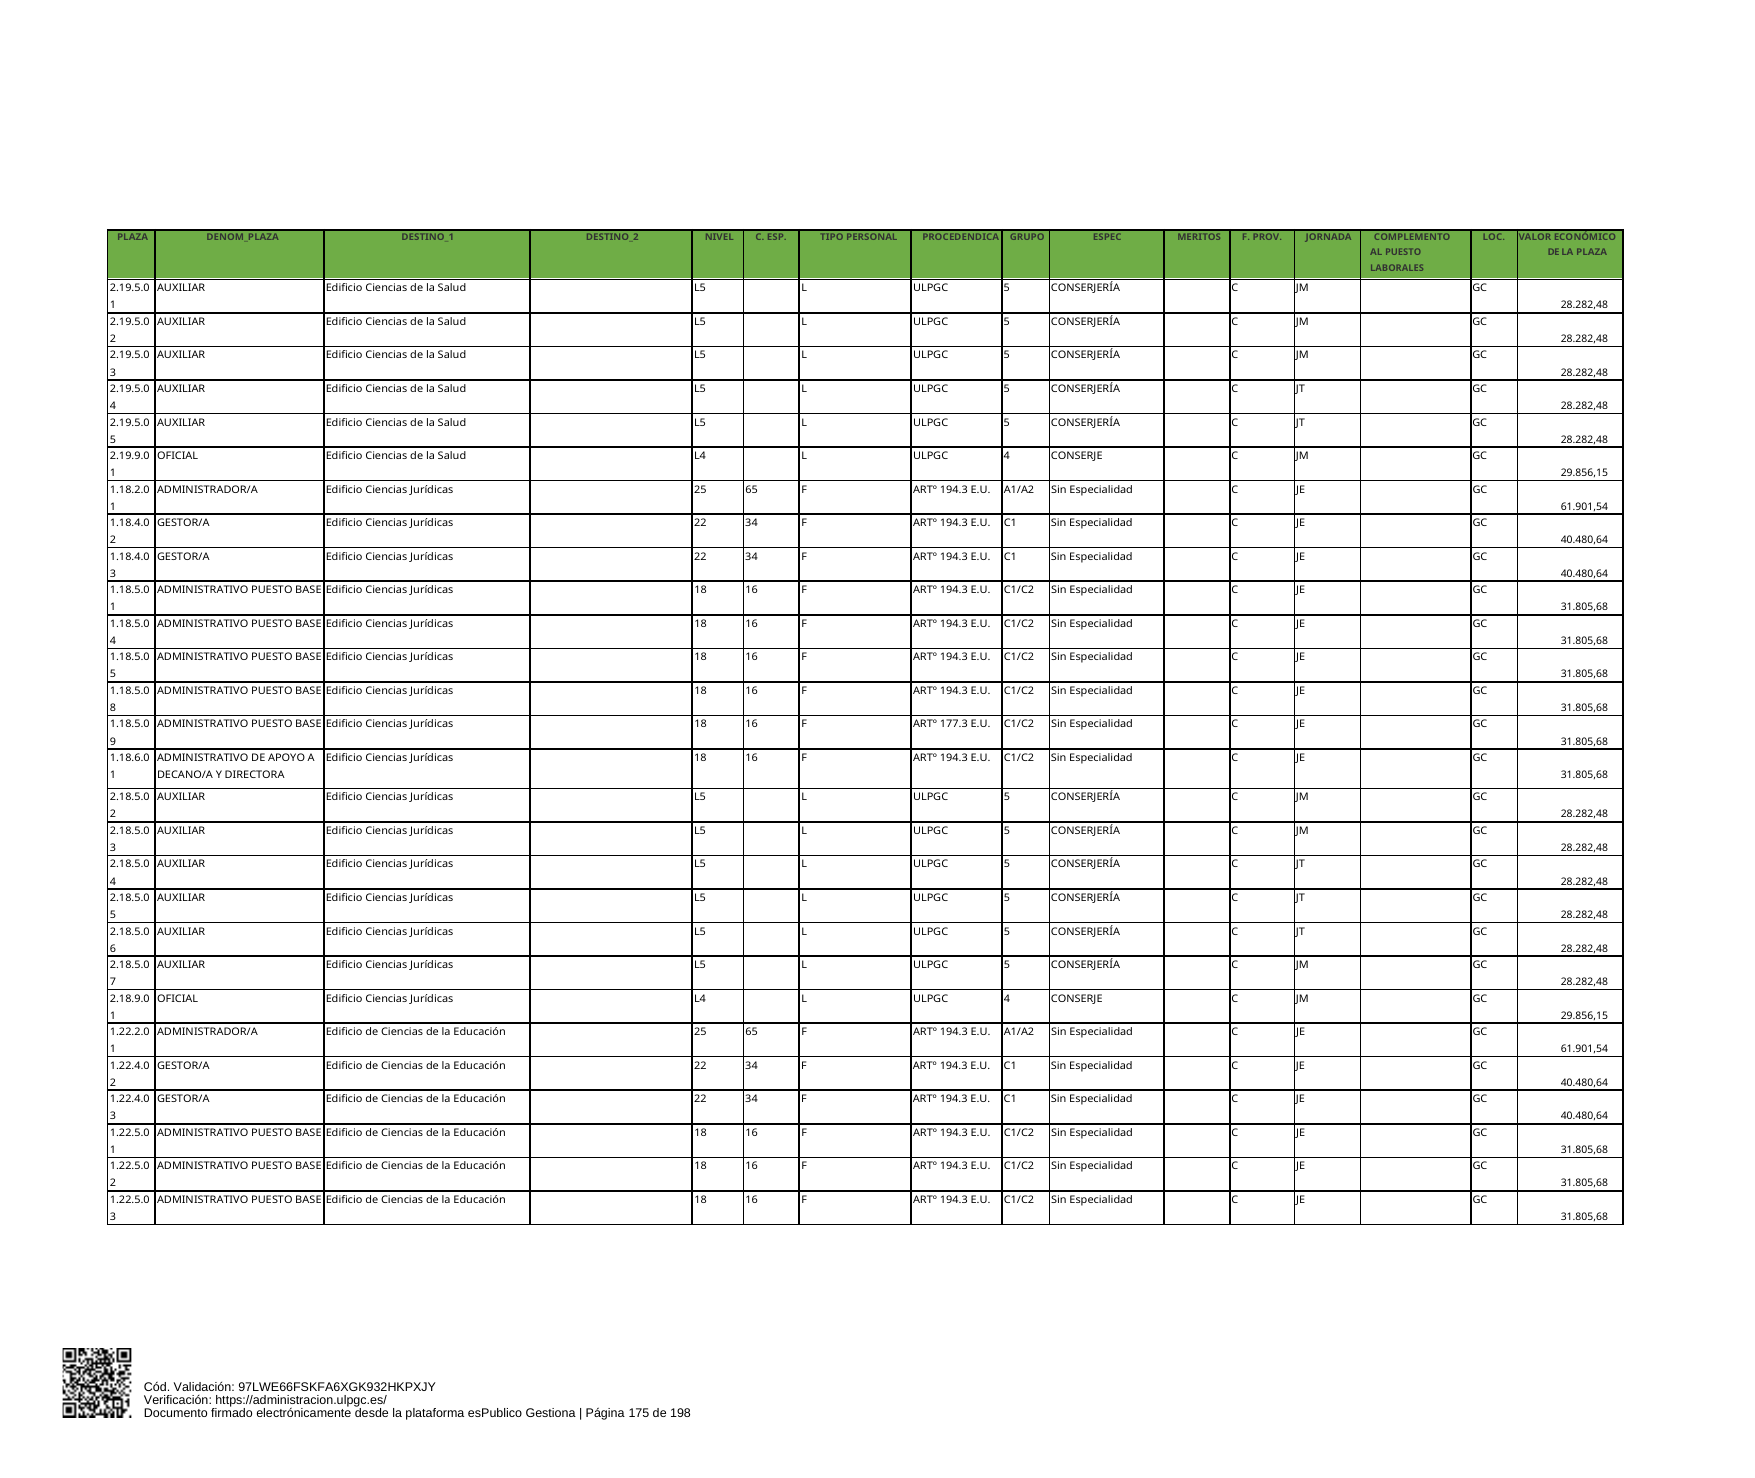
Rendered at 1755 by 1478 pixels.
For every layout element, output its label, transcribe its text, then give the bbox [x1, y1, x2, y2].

table_cell 28.282,48 [1518, 789, 1622, 821]
table_cell ULPGC [912, 856, 1001, 888]
table_cell 65 [744, 481, 798, 513]
table_cell GC [1472, 1192, 1517, 1223]
table_cell [1361, 649, 1470, 681]
table_cell [531, 856, 691, 888]
table_cell C1/C2 [1003, 750, 1049, 787]
table_cell L [800, 414, 910, 446]
table_cell Edificio Ciencias Jurídicas [325, 750, 529, 787]
table_cell ULPGC [912, 347, 1001, 379]
table_cell [1165, 823, 1229, 854]
table_cell AUXILIAR [156, 347, 323, 379]
table_cell JM [1295, 448, 1360, 480]
table_cell L [800, 990, 910, 1022]
table_cell 18 [693, 683, 743, 714]
table_cell JT [1295, 414, 1360, 446]
table_cell ULPGC [912, 789, 1001, 821]
table_cell 40.480,64 [1518, 1057, 1622, 1089]
table_cell 5 [1003, 347, 1049, 379]
table_cell 34 [744, 1091, 798, 1123]
table_cell [1361, 923, 1470, 955]
table_cell GC [1472, 280, 1517, 312]
table_cell C1/C2 [1003, 716, 1049, 748]
table_cell 5 [1003, 957, 1049, 989]
table_cell 1.18.5.0 8 [108, 683, 154, 714]
table_cell GESTOR/A [156, 1091, 323, 1123]
table_cell GC [1472, 1057, 1517, 1089]
table_cell F [800, 515, 910, 547]
table_cell C1/C2 [1003, 649, 1049, 681]
table_cell JT [1295, 381, 1360, 413]
table_cell 1.22.4.0 2 [108, 1057, 154, 1089]
table_cell [1165, 649, 1229, 681]
table_cell 31.805,68 [1518, 616, 1622, 647]
table_cell ADMINISTRATIVO PUESTO BASE [156, 716, 323, 748]
table_cell JM [1295, 347, 1360, 379]
table_cell 1.18.5.0 9 [108, 716, 154, 748]
table_cell [531, 990, 691, 1022]
table_cell L5 [693, 890, 743, 922]
table_cell C1/C2 [1003, 582, 1049, 614]
table_cell [531, 1024, 691, 1056]
table_cell ARTº 194.3 E.U. [912, 582, 1001, 614]
table_cell L [800, 823, 910, 854]
table_cell 2.19.5.0 3 [108, 347, 154, 379]
table_cell L5 [693, 314, 743, 346]
table_cell 1.22.5.0 3 [108, 1192, 154, 1223]
table_cell Edificio Ciencias Jurídicas [325, 957, 529, 989]
table_cell 5 [1003, 414, 1049, 446]
table_cell F [800, 481, 910, 513]
table_cell C1 [1003, 548, 1049, 580]
table_cell C1/C2 [1003, 1158, 1049, 1190]
table_cell [1165, 582, 1229, 614]
table_cell 31.805,68 [1518, 582, 1622, 614]
table_cell GC [1472, 1024, 1517, 1056]
table_cell 34 [744, 1057, 798, 1089]
table_cell JE [1295, 1057, 1360, 1089]
table_cell L [800, 856, 910, 888]
table_cell [1361, 280, 1470, 312]
table_cell [1361, 347, 1470, 379]
table_cell [1165, 314, 1229, 346]
table_cell L [800, 923, 910, 955]
table_cell 22 [693, 1057, 743, 1089]
table_cell 61.901,54 [1518, 1024, 1622, 1056]
table_cell ARTº 194.3 E.U. [912, 649, 1001, 681]
table_cell CONSERJERÍA [1050, 414, 1163, 446]
table_cell CONSERJERÍA [1050, 923, 1163, 955]
table_cell 28.282,48 [1518, 347, 1622, 379]
table_cell Sin Especialidad [1050, 649, 1163, 681]
table_cell Sin Especialidad [1050, 1125, 1163, 1156]
table_cell 1.22.5.0 1 [108, 1125, 154, 1156]
table_cell C [1231, 1192, 1294, 1223]
table_cell ULPGC [912, 448, 1001, 480]
table_cell 16 [744, 683, 798, 714]
table_cell [531, 789, 691, 821]
table_cell F [800, 1125, 910, 1156]
table_cell JE [1295, 1192, 1360, 1223]
table_cell 28.282,48 [1518, 957, 1622, 989]
table_cell 16 [744, 616, 798, 647]
table_cell ULPGC [912, 990, 1001, 1022]
table_cell [1165, 923, 1229, 955]
table_cell [1165, 515, 1229, 547]
table_cell [1165, 1024, 1229, 1056]
table_cell 5 [1003, 280, 1049, 312]
table_cell [531, 1192, 691, 1223]
table_cell 5 [1003, 314, 1049, 346]
table_cell Sin Especialidad [1050, 515, 1163, 547]
table_cell GC [1472, 548, 1517, 580]
table_cell C [1231, 1158, 1294, 1190]
table_cell 16 [744, 1158, 798, 1190]
table_cell 1.18.5.0 5 [108, 649, 154, 681]
table_cell 28.282,48 [1518, 890, 1622, 922]
table_cell C1/C2 [1003, 683, 1049, 714]
table_cell ADMINISTRATIVO DE APOYO A DECANO/A Y DIRECTORA [156, 750, 323, 787]
table_cell [744, 823, 798, 854]
table_cell A1/A2 [1003, 481, 1049, 513]
table_cell ADMINISTRATIVO PUESTO BASE [156, 582, 323, 614]
table_cell L4 [693, 448, 743, 480]
table_cell CONSERJE [1050, 990, 1163, 1022]
table_cell 18 [693, 1125, 743, 1156]
table_header VALOR ECONÓMICO DE LA PLAZA [1518, 231, 1622, 278]
table_cell L [800, 280, 910, 312]
table_cell ADMINISTRATIVO PUESTO BASE [156, 683, 323, 714]
table_cell [531, 616, 691, 647]
table_cell AUXILIAR [156, 923, 323, 955]
table_cell GC [1472, 1091, 1517, 1123]
table_cell 28.282,48 [1518, 414, 1622, 446]
table_cell C1/C2 [1003, 1125, 1049, 1156]
table_cell C [1231, 414, 1294, 446]
table_cell 2.19.5.0 2 [108, 314, 154, 346]
table_cell [1165, 1125, 1229, 1156]
table_cell Edificio Ciencias de la Salud [325, 381, 529, 413]
table_cell A1/A2 [1003, 1024, 1049, 1056]
table_cell 31.805,68 [1518, 1192, 1622, 1223]
table_cell ULPGC [912, 923, 1001, 955]
table_cell 4 [1003, 448, 1049, 480]
table_cell C [1231, 649, 1294, 681]
table_cell 1.22.5.0 2 [108, 1158, 154, 1190]
table_cell GC [1472, 481, 1517, 513]
table_cell CONSERJERÍA [1050, 280, 1163, 312]
table_cell L [800, 448, 910, 480]
table_cell 2.18.9.0 1 [108, 990, 154, 1022]
table_cell [1165, 990, 1229, 1022]
table_cell JM [1295, 314, 1360, 346]
table_cell 28.282,48 [1518, 381, 1622, 413]
table_cell Edificio de Ciencias de la Educación [325, 1091, 529, 1123]
table_cell 16 [744, 1192, 798, 1223]
table_cell [1361, 381, 1470, 413]
table_cell [1361, 1158, 1470, 1190]
table_cell GC [1472, 515, 1517, 547]
table_cell [531, 1158, 691, 1190]
table_cell AUXILIAR [156, 957, 323, 989]
table_cell AUXILIAR [156, 823, 323, 854]
table_cell Edificio Ciencias Jurídicas [325, 582, 529, 614]
table_cell C [1231, 716, 1294, 748]
table_cell [1165, 548, 1229, 580]
table_cell 31.805,68 [1518, 683, 1622, 714]
table_cell [1361, 990, 1470, 1022]
table_cell L [800, 347, 910, 379]
table_cell F [800, 548, 910, 580]
table_cell L [800, 890, 910, 922]
table_cell F [800, 1024, 910, 1056]
table_cell [1361, 414, 1470, 446]
table_cell [1361, 716, 1470, 748]
table_cell Edificio Ciencias de la Salud [325, 347, 529, 379]
table_cell Edificio Ciencias de la Salud [325, 448, 529, 480]
table_cell JE [1295, 515, 1360, 547]
table_cell JE [1295, 750, 1360, 787]
table_cell L5 [693, 923, 743, 955]
table_cell GC [1472, 789, 1517, 821]
table_cell JE [1295, 1125, 1360, 1156]
table_cell 22 [693, 515, 743, 547]
table_cell 2.19.5.0 5 [108, 414, 154, 446]
table_cell ADMINISTRATIVO PUESTO BASE [156, 1125, 323, 1156]
table_header C. ESP. [744, 231, 798, 278]
table_cell GESTOR/A [156, 1057, 323, 1089]
table_cell CONSERJE [1050, 448, 1163, 480]
table_cell L5 [693, 789, 743, 821]
table_cell C [1231, 582, 1294, 614]
table_cell [531, 890, 691, 922]
table_cell JT [1295, 923, 1360, 955]
table_cell 1.18.5.0 1 [108, 582, 154, 614]
table_cell ARTº 194.3 E.U. [912, 1192, 1001, 1223]
table_cell ARTº 194.3 E.U. [912, 616, 1001, 647]
table_cell [1361, 823, 1470, 854]
table_header GRUPO [1003, 231, 1049, 278]
table_cell 5 [1003, 789, 1049, 821]
table_cell ARTº 177.3 E.U. [912, 716, 1001, 748]
table_cell 29.856,15 [1518, 990, 1622, 1022]
table_cell ARTº 194.3 E.U. [912, 1091, 1001, 1123]
table_header PROCEDENDICA [912, 231, 1001, 278]
table_cell [1361, 957, 1470, 989]
table_cell L [800, 381, 910, 413]
table_cell [1165, 683, 1229, 714]
table_cell C1 [1003, 1091, 1049, 1123]
table_cell 1.18.4.0 3 [108, 548, 154, 580]
table_cell [744, 280, 798, 312]
table_cell 1.18.6.0 1 [108, 750, 154, 787]
table_cell 31.805,68 [1518, 716, 1622, 748]
table_cell [1361, 890, 1470, 922]
table_header JORNADA [1295, 231, 1360, 278]
table_cell JE [1295, 683, 1360, 714]
table_cell GC [1472, 414, 1517, 446]
table_header F. PROV. [1231, 231, 1294, 278]
table_cell [1361, 1192, 1470, 1223]
table_cell AUXILIAR [156, 314, 323, 346]
table_cell 28.282,48 [1518, 923, 1622, 955]
table_cell AUXILIAR [156, 890, 323, 922]
table_cell C [1231, 923, 1294, 955]
table_cell 16 [744, 649, 798, 681]
table_cell [531, 683, 691, 714]
table_cell C [1231, 381, 1294, 413]
table_cell [531, 448, 691, 480]
table_cell ULPGC [912, 414, 1001, 446]
table_cell [1361, 616, 1470, 647]
table_cell L [800, 789, 910, 821]
table_cell JT [1295, 856, 1360, 888]
table_cell 18 [693, 1192, 743, 1223]
table_cell Sin Especialidad [1050, 683, 1163, 714]
table_cell [1361, 1091, 1470, 1123]
table_cell 40.480,64 [1518, 1091, 1622, 1123]
table_cell GC [1472, 381, 1517, 413]
table_cell C1/C2 [1003, 616, 1049, 647]
table_cell F [800, 582, 910, 614]
table_cell [744, 381, 798, 413]
table_cell 18 [693, 616, 743, 647]
table_cell [1165, 750, 1229, 787]
table_cell 34 [744, 548, 798, 580]
table_cell Sin Especialidad [1050, 481, 1163, 513]
table_cell C1 [1003, 515, 1049, 547]
table_cell 28.282,48 [1518, 856, 1622, 888]
table_cell 34 [744, 515, 798, 547]
table_header MERITOS [1165, 231, 1229, 278]
table_cell Edificio Ciencias Jurídicas [325, 990, 529, 1022]
table_cell AUXILIAR [156, 280, 323, 312]
table_cell [531, 582, 691, 614]
table_cell 22 [693, 548, 743, 580]
table_cell Sin Especialidad [1050, 716, 1163, 748]
table_cell ADMINISTRADOR/A [156, 481, 323, 513]
table_cell C [1231, 750, 1294, 787]
table_cell 25 [693, 481, 743, 513]
table_cell 25 [693, 1024, 743, 1056]
table_cell GC [1472, 683, 1517, 714]
table_cell C [1231, 515, 1294, 547]
table_cell L5 [693, 280, 743, 312]
table_cell Edificio de Ciencias de la Educación [325, 1057, 529, 1089]
table_cell GC [1472, 314, 1517, 346]
table_cell 29.856,15 [1518, 448, 1622, 480]
table_cell [1361, 314, 1470, 346]
table_cell Edificio Ciencias de la Salud [325, 280, 529, 312]
table_cell [531, 481, 691, 513]
table_header LOC. [1472, 231, 1517, 278]
table_cell Sin Especialidad [1050, 1192, 1163, 1223]
table_cell CONSERJERÍA [1050, 381, 1163, 413]
table_cell [744, 890, 798, 922]
table_cell ARTº 194.3 E.U. [912, 1125, 1001, 1156]
table_cell [1361, 683, 1470, 714]
table_cell AUXILIAR [156, 789, 323, 821]
table_header NIVEL [693, 231, 743, 278]
table_cell C [1231, 616, 1294, 647]
table_cell [531, 1057, 691, 1089]
table_cell Edificio Ciencias Jurídicas [325, 823, 529, 854]
table_cell C [1231, 1125, 1294, 1156]
table_cell ARTº 194.3 E.U. [912, 1057, 1001, 1089]
table_cell JM [1295, 990, 1360, 1022]
table_cell Edificio Ciencias Jurídicas [325, 716, 529, 748]
table_cell C [1231, 823, 1294, 854]
table_cell JE [1295, 548, 1360, 580]
table_cell GC [1472, 582, 1517, 614]
table_cell [744, 923, 798, 955]
table_cell [1165, 789, 1229, 821]
table_cell [1165, 716, 1229, 748]
table_cell 31.805,68 [1518, 750, 1622, 787]
table_cell 16 [744, 582, 798, 614]
table_cell [1361, 750, 1470, 787]
table_cell ARTº 194.3 E.U. [912, 1024, 1001, 1056]
table_cell [744, 957, 798, 989]
table_cell [1165, 280, 1229, 312]
table_cell AUXILIAR [156, 856, 323, 888]
table_cell Sin Especialidad [1050, 1091, 1163, 1123]
table_cell 31.805,68 [1518, 1125, 1622, 1156]
table_header ESPEC [1050, 231, 1163, 278]
table_cell JM [1295, 823, 1360, 854]
table_cell 2.19.5.0 4 [108, 381, 154, 413]
table_cell C [1231, 789, 1294, 821]
table_cell [1165, 616, 1229, 647]
table_cell JE [1295, 582, 1360, 614]
table_cell 65 [744, 1024, 798, 1056]
table_cell [531, 1125, 691, 1156]
table_cell C [1231, 280, 1294, 312]
table_cell 2.18.5.0 5 [108, 890, 154, 922]
table_cell ARTº 194.3 E.U. [912, 515, 1001, 547]
table_cell 61.901,54 [1518, 481, 1622, 513]
table_cell JE [1295, 1091, 1360, 1123]
table_cell AUXILIAR [156, 414, 323, 446]
table_cell GC [1472, 750, 1517, 787]
table_cell Edificio de Ciencias de la Educación [325, 1158, 529, 1190]
table_cell ARTº 194.3 E.U. [912, 548, 1001, 580]
table_cell GC [1472, 923, 1517, 955]
table_cell F [800, 616, 910, 647]
table_cell 1.18.4.0 2 [108, 515, 154, 547]
table_cell C [1231, 856, 1294, 888]
table_cell F [800, 716, 910, 748]
table_cell [1361, 856, 1470, 888]
table_cell ARTº 194.3 E.U. [912, 750, 1001, 787]
table_cell JM [1295, 789, 1360, 821]
table_cell [531, 548, 691, 580]
table_cell 40.480,64 [1518, 548, 1622, 580]
table_cell [531, 923, 691, 955]
table_cell GC [1472, 957, 1517, 989]
table_cell GESTOR/A [156, 548, 323, 580]
table_cell L5 [693, 414, 743, 446]
table_cell 5 [1003, 856, 1049, 888]
table_cell Sin Especialidad [1050, 1158, 1163, 1190]
table_cell [531, 414, 691, 446]
table_cell 1.22.2.0 1 [108, 1024, 154, 1056]
table_cell 18 [693, 750, 743, 787]
table_cell [1361, 481, 1470, 513]
table_cell L5 [693, 957, 743, 989]
table_cell ARTº 194.3 E.U. [912, 1158, 1001, 1190]
table_cell Edificio Ciencias Jurídicas [325, 616, 529, 647]
table_cell [744, 314, 798, 346]
table_cell [744, 448, 798, 480]
table_cell GC [1472, 856, 1517, 888]
table_cell [1165, 1158, 1229, 1190]
table_cell C [1231, 1057, 1294, 1089]
table_cell AUXILIAR [156, 381, 323, 413]
table_cell Sin Especialidad [1050, 1024, 1163, 1056]
table_cell 1.18.5.0 4 [108, 616, 154, 647]
table_cell 2.18.5.0 6 [108, 923, 154, 955]
table_cell 28.282,48 [1518, 280, 1622, 312]
table_cell JE [1295, 1024, 1360, 1056]
table_cell C1 [1003, 1057, 1049, 1089]
table_cell Edificio de Ciencias de la Educación [325, 1192, 529, 1223]
table_cell ULPGC [912, 381, 1001, 413]
table_cell Edificio de Ciencias de la Educación [325, 1024, 529, 1056]
table_cell [531, 716, 691, 748]
table_header DESTINO_2 [531, 231, 691, 278]
table_header PLAZA [108, 231, 154, 278]
table_cell 18 [693, 582, 743, 614]
table_cell 2.18.5.0 2 [108, 789, 154, 821]
table_cell C [1231, 957, 1294, 989]
table_cell 31.805,68 [1518, 649, 1622, 681]
table_cell ADMINISTRATIVO PUESTO BASE [156, 649, 323, 681]
table_cell 5 [1003, 381, 1049, 413]
table_cell C [1231, 481, 1294, 513]
table_cell [1361, 1057, 1470, 1089]
table_cell GC [1472, 990, 1517, 1022]
table_cell 5 [1003, 923, 1049, 955]
table_cell L [800, 957, 910, 989]
table_cell Edificio Ciencias Jurídicas [325, 481, 529, 513]
table_cell [531, 649, 691, 681]
table_cell [744, 856, 798, 888]
table_cell Edificio Ciencias Jurídicas [325, 923, 529, 955]
table_cell 18 [693, 716, 743, 748]
table_cell Sin Especialidad [1050, 1057, 1163, 1089]
table_cell C [1231, 990, 1294, 1022]
table_cell [744, 789, 798, 821]
table_cell [531, 381, 691, 413]
table_cell F [800, 683, 910, 714]
table_cell F [800, 1158, 910, 1190]
table_cell ADMINISTRATIVO PUESTO BASE [156, 616, 323, 647]
table_cell JE [1295, 716, 1360, 748]
table_cell [531, 823, 691, 854]
table_cell [531, 750, 691, 787]
table_cell JM [1295, 957, 1360, 989]
table_cell [1165, 481, 1229, 513]
table_cell F [800, 1192, 910, 1223]
table_cell [1165, 381, 1229, 413]
table_cell ULPGC [912, 314, 1001, 346]
table_cell [1165, 1091, 1229, 1123]
table_cell F [800, 1091, 910, 1123]
table_cell Edificio Ciencias Jurídicas [325, 548, 529, 580]
table_cell F [800, 649, 910, 681]
table_cell [744, 414, 798, 446]
table_cell GC [1472, 616, 1517, 647]
table_cell F [800, 1057, 910, 1089]
table_cell GC [1472, 1125, 1517, 1156]
table_cell CONSERJERÍA [1050, 890, 1163, 922]
table_cell C [1231, 683, 1294, 714]
table_cell ULPGC [912, 957, 1001, 989]
table_cell C [1231, 314, 1294, 346]
table_cell [1361, 448, 1470, 480]
table_cell C [1231, 448, 1294, 480]
table_cell Sin Especialidad [1050, 582, 1163, 614]
table_cell 1.18.2.0 1 [108, 481, 154, 513]
table_cell ULPGC [912, 280, 1001, 312]
table_cell CONSERJERÍA [1050, 957, 1163, 989]
table_cell 5 [1003, 823, 1049, 854]
table_cell JE [1295, 1158, 1360, 1190]
table_cell Edificio Ciencias de la Salud [325, 314, 529, 346]
table_cell C1/C2 [1003, 1192, 1049, 1223]
table_cell ADMINISTRATIVO PUESTO BASE [156, 1158, 323, 1190]
table_cell CONSERJERÍA [1050, 789, 1163, 821]
table_header DENOM_PLAZA [156, 231, 323, 278]
table_cell 2.18.5.0 3 [108, 823, 154, 854]
table_cell L5 [693, 823, 743, 854]
table_cell [531, 515, 691, 547]
table_cell 31.805,68 [1518, 1158, 1622, 1190]
table_cell [1165, 347, 1229, 379]
table_cell Edificio Ciencias Jurídicas [325, 649, 529, 681]
table_cell 16 [744, 716, 798, 748]
table_cell CONSERJERÍA [1050, 347, 1163, 379]
table_cell 22 [693, 1091, 743, 1123]
table_cell GC [1472, 890, 1517, 922]
table_cell L5 [693, 347, 743, 379]
table_cell JE [1295, 481, 1360, 513]
table_cell Sin Especialidad [1050, 616, 1163, 647]
table_cell [531, 314, 691, 346]
table_cell [1165, 448, 1229, 480]
table_cell Edificio Ciencias Jurídicas [325, 789, 529, 821]
table_cell ADMINISTRATIVO PUESTO BASE [156, 1192, 323, 1223]
table_cell 2.18.5.0 7 [108, 957, 154, 989]
table_cell Edificio Ciencias Jurídicas [325, 683, 529, 714]
table_cell ULPGC [912, 890, 1001, 922]
table_cell JE [1295, 649, 1360, 681]
table_cell [1165, 957, 1229, 989]
table_cell GC [1472, 347, 1517, 379]
table_cell [531, 280, 691, 312]
table_cell L4 [693, 990, 743, 1022]
table_cell GC [1472, 649, 1517, 681]
table_cell L5 [693, 381, 743, 413]
table_cell F [800, 750, 910, 787]
table_cell [531, 347, 691, 379]
table_cell GESTOR/A [156, 515, 323, 547]
table_cell [1165, 856, 1229, 888]
table_cell 28.282,48 [1518, 823, 1622, 854]
table_cell 18 [693, 649, 743, 681]
table_cell 40.480,64 [1518, 515, 1622, 547]
table_cell [1361, 789, 1470, 821]
table_cell OFICIAL [156, 448, 323, 480]
table_cell [531, 1091, 691, 1123]
table_cell ARTº 194.3 E.U. [912, 683, 1001, 714]
table_cell Edificio Ciencias de la Salud [325, 414, 529, 446]
table_cell 2.19.5.0 1 [108, 280, 154, 312]
table_cell [1165, 414, 1229, 446]
table_cell GC [1472, 716, 1517, 748]
table_cell Edificio Ciencias Jurídicas [325, 890, 529, 922]
table_cell GC [1472, 823, 1517, 854]
table_cell C [1231, 347, 1294, 379]
table_cell [1361, 548, 1470, 580]
table_cell [744, 990, 798, 1022]
table_header DESTINO_1 [325, 231, 529, 278]
table_cell 2.18.5.0 4 [108, 856, 154, 888]
table_cell JM [1295, 280, 1360, 312]
table_cell [1361, 515, 1470, 547]
table_cell [531, 957, 691, 989]
table_cell C [1231, 1024, 1294, 1056]
table_cell JT [1295, 890, 1360, 922]
table_cell [1361, 1024, 1470, 1056]
table_cell GC [1472, 1158, 1517, 1190]
table_cell ADMINISTRADOR/A [156, 1024, 323, 1056]
table_cell 16 [744, 1125, 798, 1156]
table_cell Edificio Ciencias Jurídicas [325, 515, 529, 547]
table_cell GC [1472, 448, 1517, 480]
table_cell C [1231, 1091, 1294, 1123]
table_cell 4 [1003, 990, 1049, 1022]
table_cell C [1231, 548, 1294, 580]
table_cell JE [1295, 616, 1360, 647]
table_cell CONSERJERÍA [1050, 314, 1163, 346]
table_cell C [1231, 890, 1294, 922]
table_cell [1165, 1057, 1229, 1089]
table_cell [1361, 1125, 1470, 1156]
table_cell CONSERJERÍA [1050, 823, 1163, 854]
table_cell Sin Especialidad [1050, 548, 1163, 580]
table_cell L [800, 314, 910, 346]
table_cell 28.282,48 [1518, 314, 1622, 346]
table_cell 16 [744, 750, 798, 787]
table_cell [744, 347, 798, 379]
table_header COMPLEMENTO AL PUESTO LABORALES [1361, 231, 1470, 278]
table_cell 18 [693, 1158, 743, 1190]
table_cell CONSERJERÍA [1050, 856, 1163, 888]
table_cell Edificio Ciencias Jurídicas [325, 856, 529, 888]
table_cell 1.22.4.0 3 [108, 1091, 154, 1123]
table_cell [1165, 890, 1229, 922]
table_cell 2.19.9.0 1 [108, 448, 154, 480]
table_header TIPO PERSONAL [800, 231, 910, 278]
table_cell ULPGC [912, 823, 1001, 854]
table_cell OFICIAL [156, 990, 323, 1022]
table_cell Edificio de Ciencias de la Educación [325, 1125, 529, 1156]
table_cell ARTº 194.3 E.U. [912, 481, 1001, 513]
table_cell Sin Especialidad [1050, 750, 1163, 787]
table_cell L5 [693, 856, 743, 888]
table_cell [1165, 1192, 1229, 1223]
table_cell 5 [1003, 890, 1049, 922]
table_cell [1361, 582, 1470, 614]
